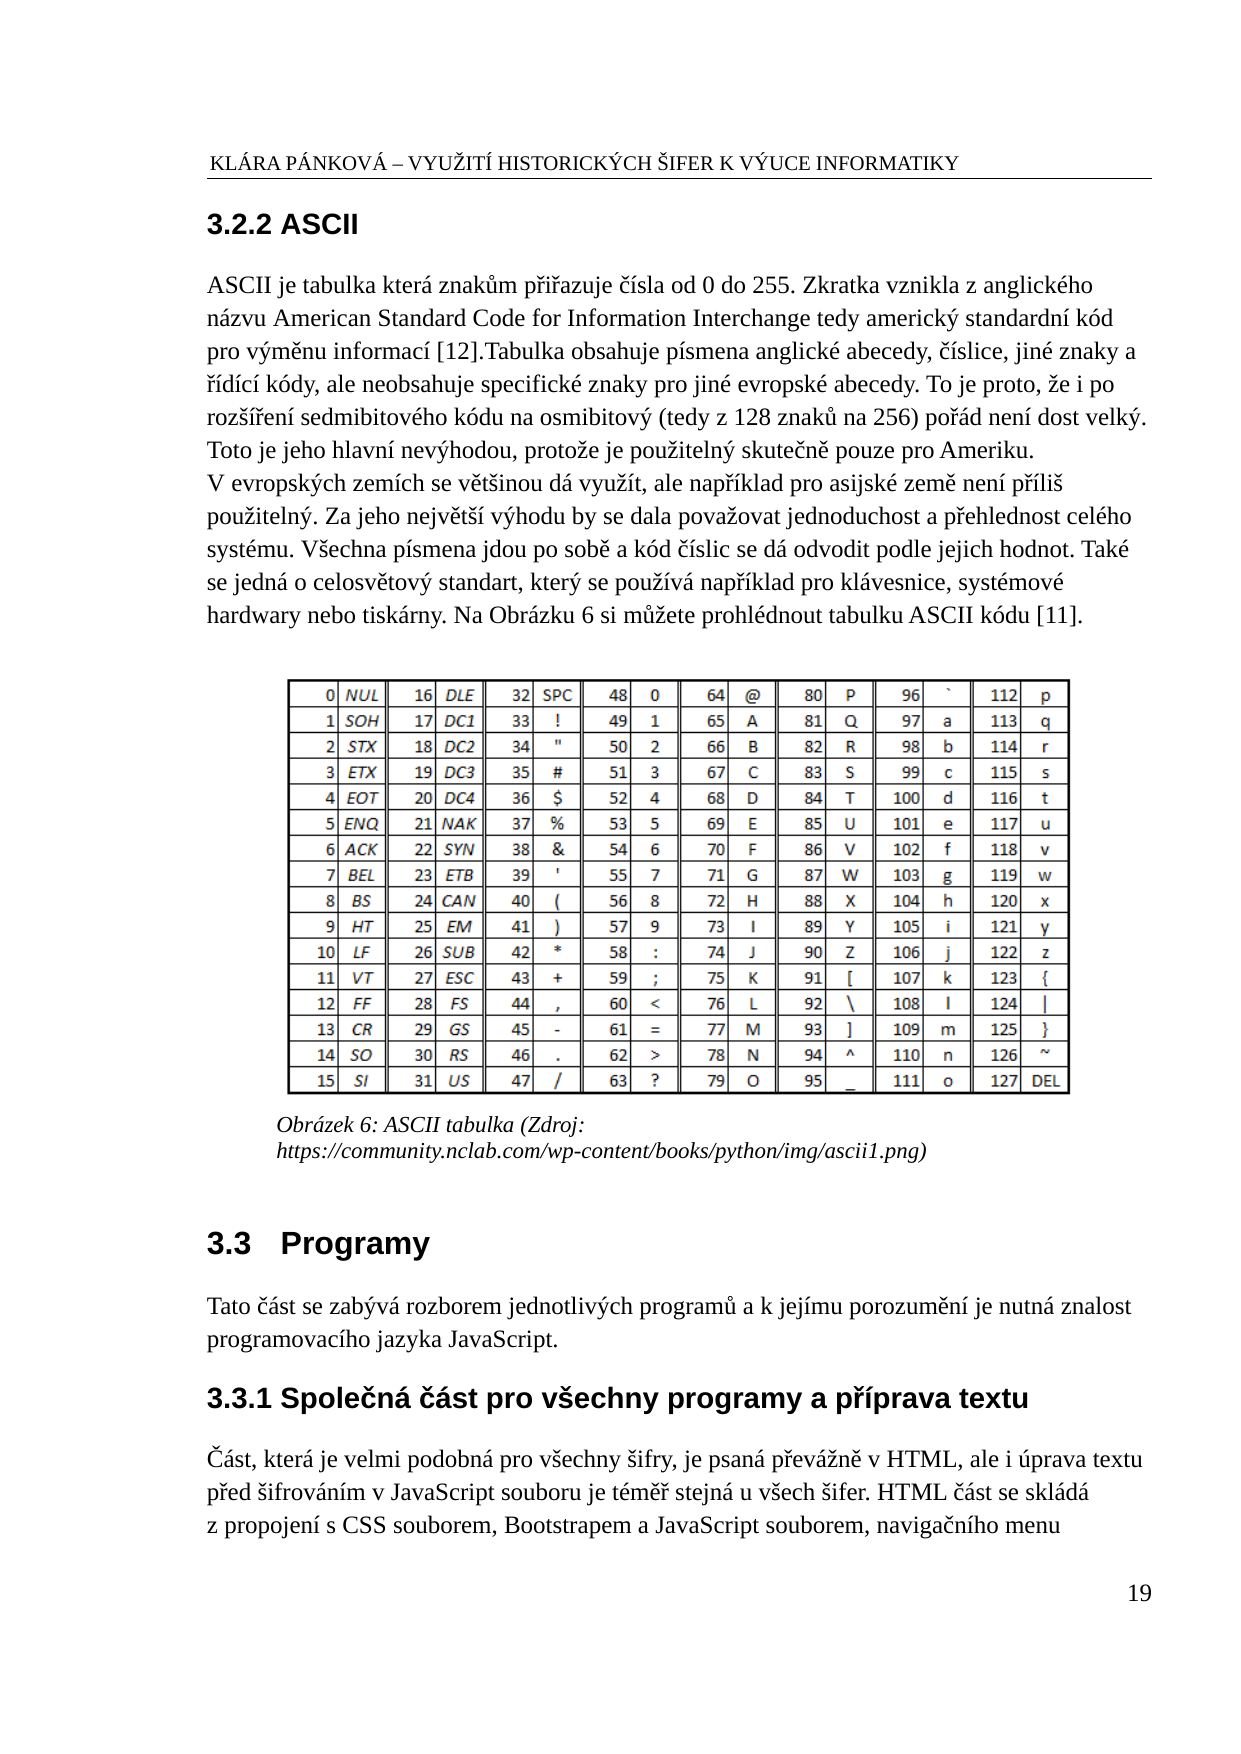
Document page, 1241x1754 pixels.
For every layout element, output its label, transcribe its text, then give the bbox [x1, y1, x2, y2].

subtitle ASCII [207, 207, 1152, 241]
text Část, která je velmi podobná pro všechny šifry, je psaná převážně v HTML, ale i úprava textu před šifrováním v JavaScript souboru je téměř stejná u všech šifer. HTML část se skládá z propojení s CSS souborem, Bootstrapem a JavaScript souborem, navigačního menu [207, 1444, 1152, 1539]
text Obrázek 6: ASCII tabulka (Zdroj: https://community.nclab.com/wp-content/books/python/img/ascii1.png) [276, 1106, 1082, 1164]
subtitle Společná část pro všechny programy a příprava textu [207, 1381, 1152, 1414]
picture [276, 669, 1083, 1106]
text Tato část se zabývá rozborem jednotlivých programů a k jejímu porozumění je nutná znalost programovacího jazyka JavaScript. [207, 1291, 1152, 1353]
text ASCII je tabulka která znakům přiřazuje čísla od 0 do 255. Zkratka vznikla z anglického názvu American Standard Code for Information Interchange tedy americký standardní kód pro výměnu informací [12].Tabulka obsahuje písmena anglické abecedy, číslice, jiné znaky a řídící kódy, ale neobsahuje specifické znaky pro jiné evropské abecedy. To je proto, že i po rozšíření sedmibitového kódu na osmibitový (tedy z 128 znaků na 256) pořád není dost velký. Toto je jeho hlavní nevýhodou, protože je použitelný skutečně pouze pro Ameriku. V evropských zemích se většinou dá využít, ale například pro asijské země není příliš použitelný. Za jeho největší výhodu by se dala považovat jednoduchost a přehlednost celého systému. Všechna písmena jdou po sobě a kód číslic se dá odvodit podle jejich hodnot. Také se jedná o celosvětový standart, který se používá například pro klávesnice, systémové hardwary nebo tiskárny. Na Obrázku 6 si můžete prohlédnout tabulku ASCII kódu [11]. [207, 270, 1152, 629]
subtitle Programy [207, 1224, 1152, 1261]
